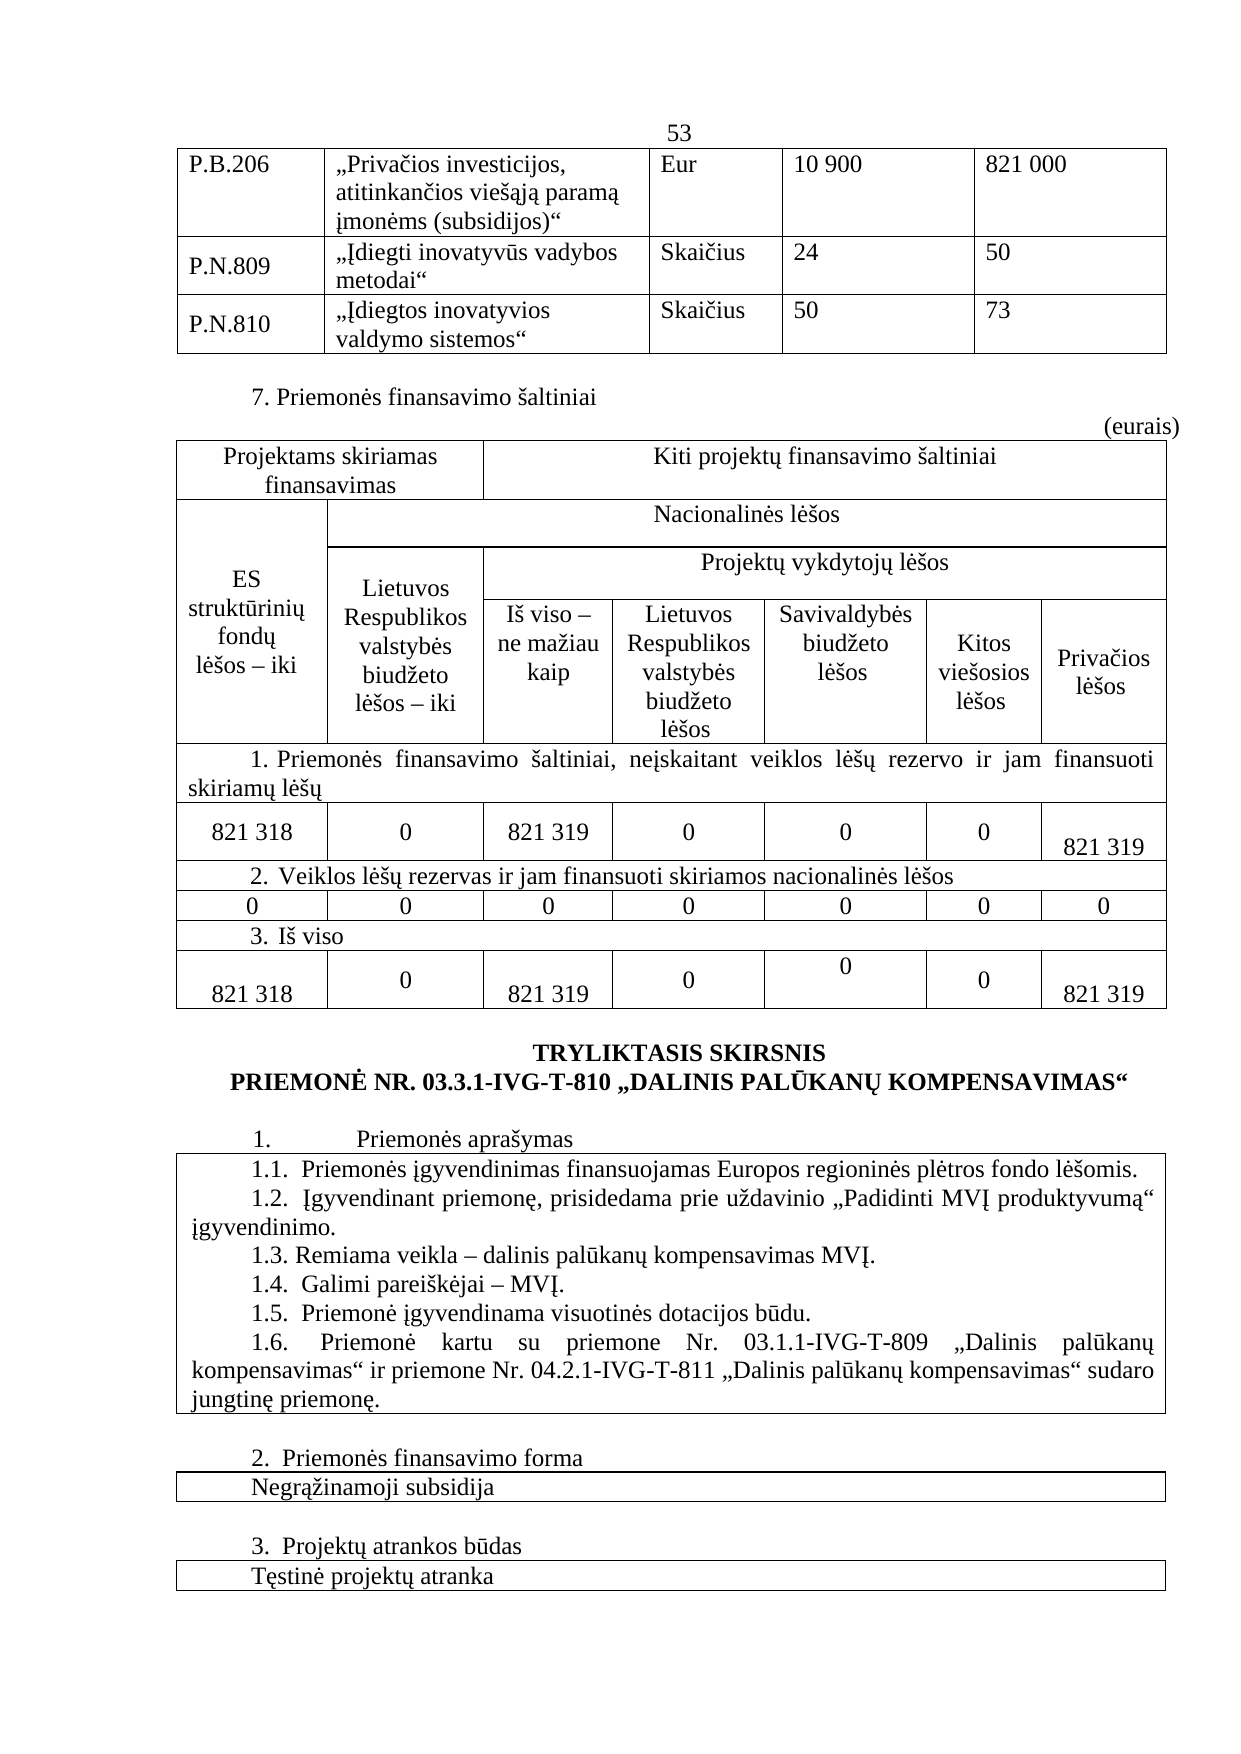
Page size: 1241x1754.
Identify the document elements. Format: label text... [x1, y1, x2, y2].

table_cell 0 [613, 803, 764, 860]
table_cell 0 [177, 891, 327, 920]
table_cell 50 [975, 237, 1166, 294]
text PRIEMONĖ NR. 03.3.1-IVG-T-810 „DALINIS PALŪKANŲ KOMPENSAVIMAS“ [177, 1067, 1181, 1096]
table_cell 0 [765, 803, 926, 860]
table_cell 0 [927, 951, 1041, 1008]
table_cell P.N.809 [178, 237, 324, 294]
table_cell P.N.810 [178, 295, 324, 353]
table_cell 0 [328, 891, 483, 920]
table_header Negrąžinamoji subsidija [177, 1473, 1165, 1501]
table_cell 1. Priemonės finansavimo šaltiniai, neįskaitant veiklos lėšų rezervo ir jam finansuoti skiriamų lėšų [177, 744, 1166, 802]
table_cell 821 319 [484, 803, 612, 860]
table_cell 0 [613, 891, 764, 920]
text 1. Priemonės aprašymas [215, 1124, 1181, 1153]
table_cell 821 319 [1042, 803, 1166, 860]
text 3. Projektų atrankos būdas [251, 1531, 1181, 1560]
table_cell 821 319 [484, 951, 612, 1008]
table_header 1.1. Priemonės įgyvendinimas finansuojamas Europos regioninės plėtros fondo lėšomis. [177, 1154, 1165, 1183]
table_cell 821 000 [975, 149, 1166, 236]
text 2. Priemonės finansavimo forma [251, 1443, 1181, 1471]
table_cell Projektų vykdytojų lėšos [484, 548, 1166, 598]
table_cell Iš viso – ne mažiau kaip [484, 600, 612, 743]
table_header Tęstinė projektų atranka [177, 1561, 1165, 1589]
table_cell 10 900 [783, 149, 974, 236]
table_header Projektams skiriamas finansavimas [177, 441, 483, 498]
table_cell 0 [613, 951, 764, 1008]
table_cell 1.4. Galimi pareiškėjai – MVĮ. 1.5. Priemonė įgyvendinama visuotinės dotacijos būdu. [177, 1269, 1165, 1327]
table_cell „Įdiegti inovatyvūs vadybos metodai“ [325, 237, 649, 294]
text TRYLIKTASIS SKIRSNIS [177, 1038, 1181, 1067]
table_cell 0 [765, 891, 926, 920]
table_cell 1.2. Įgyvendinant priemonę, prisidedama prie uždavinio „Padidinti MVĮ produktyvumą“ įgyvendinimo. [177, 1183, 1165, 1240]
table_cell 821 318 [177, 803, 327, 860]
table_cell Lietuvos Respublikos valstybės biudžeto lėšos [613, 600, 764, 743]
text (eurais) [251, 411, 1181, 440]
table_cell Skaičius [650, 237, 782, 294]
table_cell 1.3. Remiama veikla – dalinis palūkanų kompensavimas MVĮ. [177, 1240, 1165, 1269]
table_cell „Įdiegtos inovatyvios valdymo sistemos“ [325, 295, 649, 353]
table_cell Savivaldybės biudžeto lėšos [765, 600, 926, 743]
table_cell 0 [927, 803, 1041, 860]
table_cell 3. Iš viso [177, 921, 1166, 950]
table_cell Lietuvos Respublikos valstybės biudžeto lėšos – iki [328, 548, 483, 743]
table_cell „Privačios investicijos, atitinkančios viešąją paramą įmonėms (subsidijos)“ [325, 149, 649, 236]
table_cell P.B.206 [178, 149, 324, 236]
table_cell 0 [484, 891, 612, 920]
table_cell Nacionalinės lėšos [328, 500, 1166, 546]
table_cell 24 [783, 237, 974, 294]
table_cell 821 318 [177, 951, 327, 1008]
table_cell 1.6. Priemonė kartu su priemone Nr. 03.1.1-IVG-T-809 „Dalinis palūkanų kompensavimas“ ir priemone Nr. 04.2.1-IVG-T-811 „Dalinis palūkanų kompensavimas“ sudaro jungtinę priemonę. [177, 1327, 1165, 1413]
table_cell 0 [765, 951, 926, 1008]
table_cell Eur [650, 149, 782, 236]
table_cell Privačios lėšos [1042, 600, 1166, 743]
table_cell 0 [328, 951, 483, 1008]
table_cell 821 319 [1042, 951, 1166, 1008]
text 7. Priemonės finansavimo šaltiniai [251, 382, 1181, 411]
table_cell Kitos viešosios lėšos [927, 600, 1041, 743]
table_cell 0 [1042, 891, 1166, 920]
table_cell Skaičius [650, 295, 782, 353]
table_cell 50 [783, 295, 974, 353]
table_cell ES struktūrinių fondų lėšos – iki [177, 500, 327, 743]
table_cell 73 [975, 295, 1166, 353]
table_cell 2. Veiklos lėšų rezervas ir jam finansuoti skiriamos nacionalinės lėšos [177, 861, 1166, 890]
table_header Kiti projektų finansavimo šaltiniai [484, 441, 1166, 498]
table_cell 0 [328, 803, 483, 860]
table_cell 0 [927, 891, 1041, 920]
